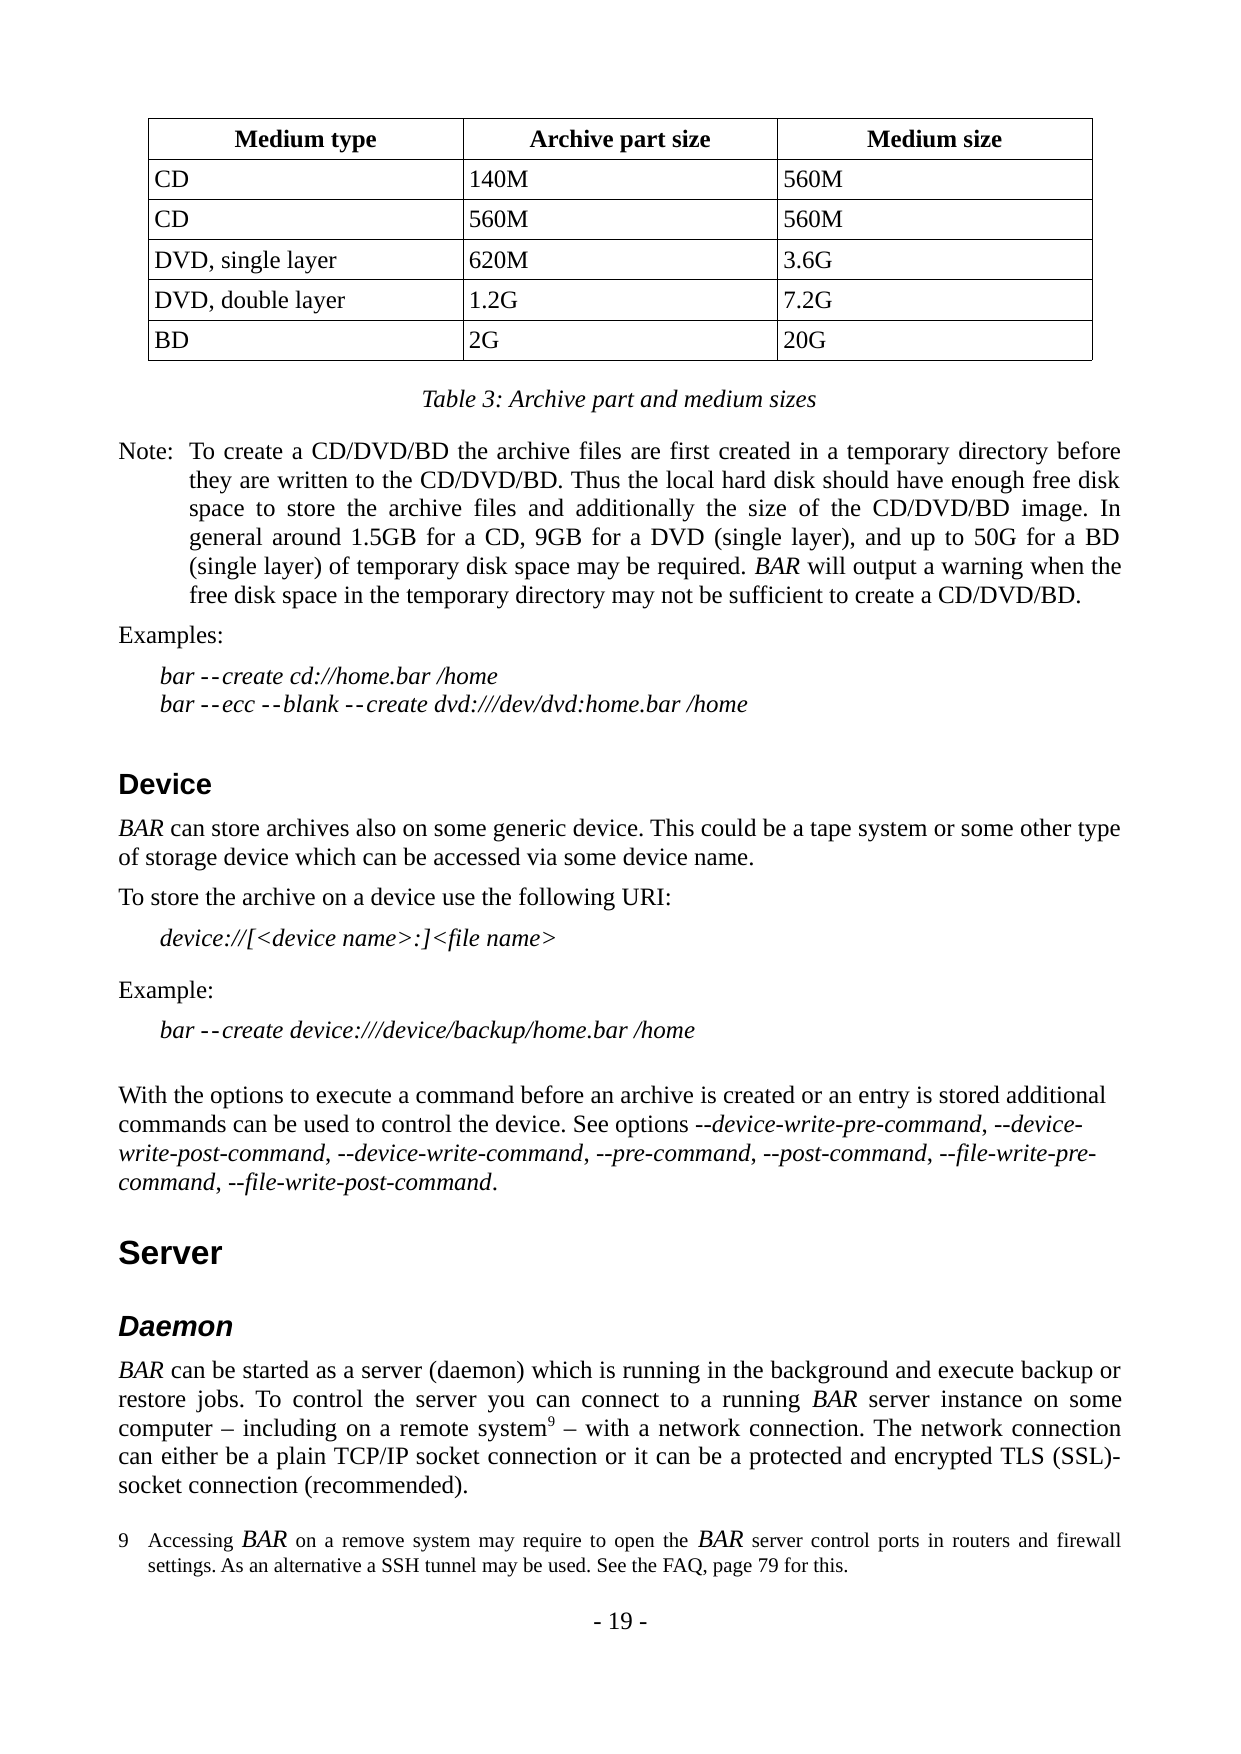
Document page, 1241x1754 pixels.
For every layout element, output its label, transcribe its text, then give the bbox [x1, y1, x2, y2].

table_cell 560M [778, 200, 1092, 239]
text device://[<device name>:]<file name> [159, 923, 1122, 951]
table_cell 20G [778, 321, 1092, 360]
text bar ‑‑create cd://home.bar /home [159, 661, 1122, 689]
text Example: [118, 975, 1122, 1004]
text BAR can be started as a server (daemon) which is running in the background and execute backup or restore jobs. To control the server you can connect to a running BAR server instance on some computer – including on a remote system – with a network connection. The network connection can either be a plain TCP/IP socket connection or it can be a protected and encrypted TLS (SSL)-socket connection (recommended). [118, 1355, 1122, 1499]
text BAR can store archives also on some generic device. This could be a tape system or some other type of storage device which can be accessed via some device name. [118, 813, 1122, 870]
text Accessing BAR on a remove system may require to open the BAR server control ports in routers and firewall settings. As an alternative a SSH tunnel may be used. See the FAQ, page 79 for this. [118, 1524, 1122, 1577]
table_cell 140M [464, 160, 777, 199]
text Examples: [118, 620, 1122, 649]
text bar ‑‑create device:///device/backup/home.bar /home [159, 1016, 1122, 1044]
table_cell 560M [464, 200, 777, 239]
text Table 3: Archive part and medium sizes [118, 384, 1122, 412]
table_header Medium type [149, 119, 463, 158]
table_cell CD [149, 160, 463, 199]
table_cell 3.6G [778, 240, 1092, 279]
table_cell DVD, double layer [149, 280, 463, 320]
subtitle Device [118, 767, 1122, 800]
table_header Archive part size [464, 119, 777, 158]
table_cell CD [149, 200, 463, 239]
subtitle Server [118, 1233, 1122, 1272]
text bar ‑‑ecc ‑‑blank ‑‑create dvd:///dev/dvd:home.bar /home [159, 689, 1122, 718]
table_cell DVD, single layer [149, 240, 463, 279]
table_header Medium size [778, 119, 1092, 158]
table_cell 2G [464, 321, 777, 360]
table_cell 7.2G [778, 280, 1092, 320]
text Note: To create a CD/DVD/BD the archive files are first created in a temporary directory before they are written to the CD/DVD/BD. Thus the local hard disk should have enough free disk space to store the archive files and additionally the size of the CD/DVD/BD image. In general around 1.5GB for a CD, 9GB for a DVD (single layer), and up to 50G for a BD (single layer) of temporary disk space may be required. BAR will output a warning when the free disk space in the temporary directory may not be sufficient to create a CD/DVD/BD. [118, 436, 1122, 608]
table_cell BD [149, 321, 463, 360]
table_cell 620M [464, 240, 777, 279]
table_cell 1.2G [464, 280, 777, 320]
table_cell 560M [778, 160, 1092, 199]
text To store the archive on a device use the following URI: [118, 882, 1122, 911]
subtitle Daemon [118, 1309, 1122, 1343]
text With the options to execute a command before an archive is created or an entry is stored additional commands can be used to control the device. See options --device-write-pre-command, --device-write-post-command, --device-write-command, --pre-command, --post-command, --file-write-pre-command, --file-write-post-command. [118, 1081, 1122, 1196]
